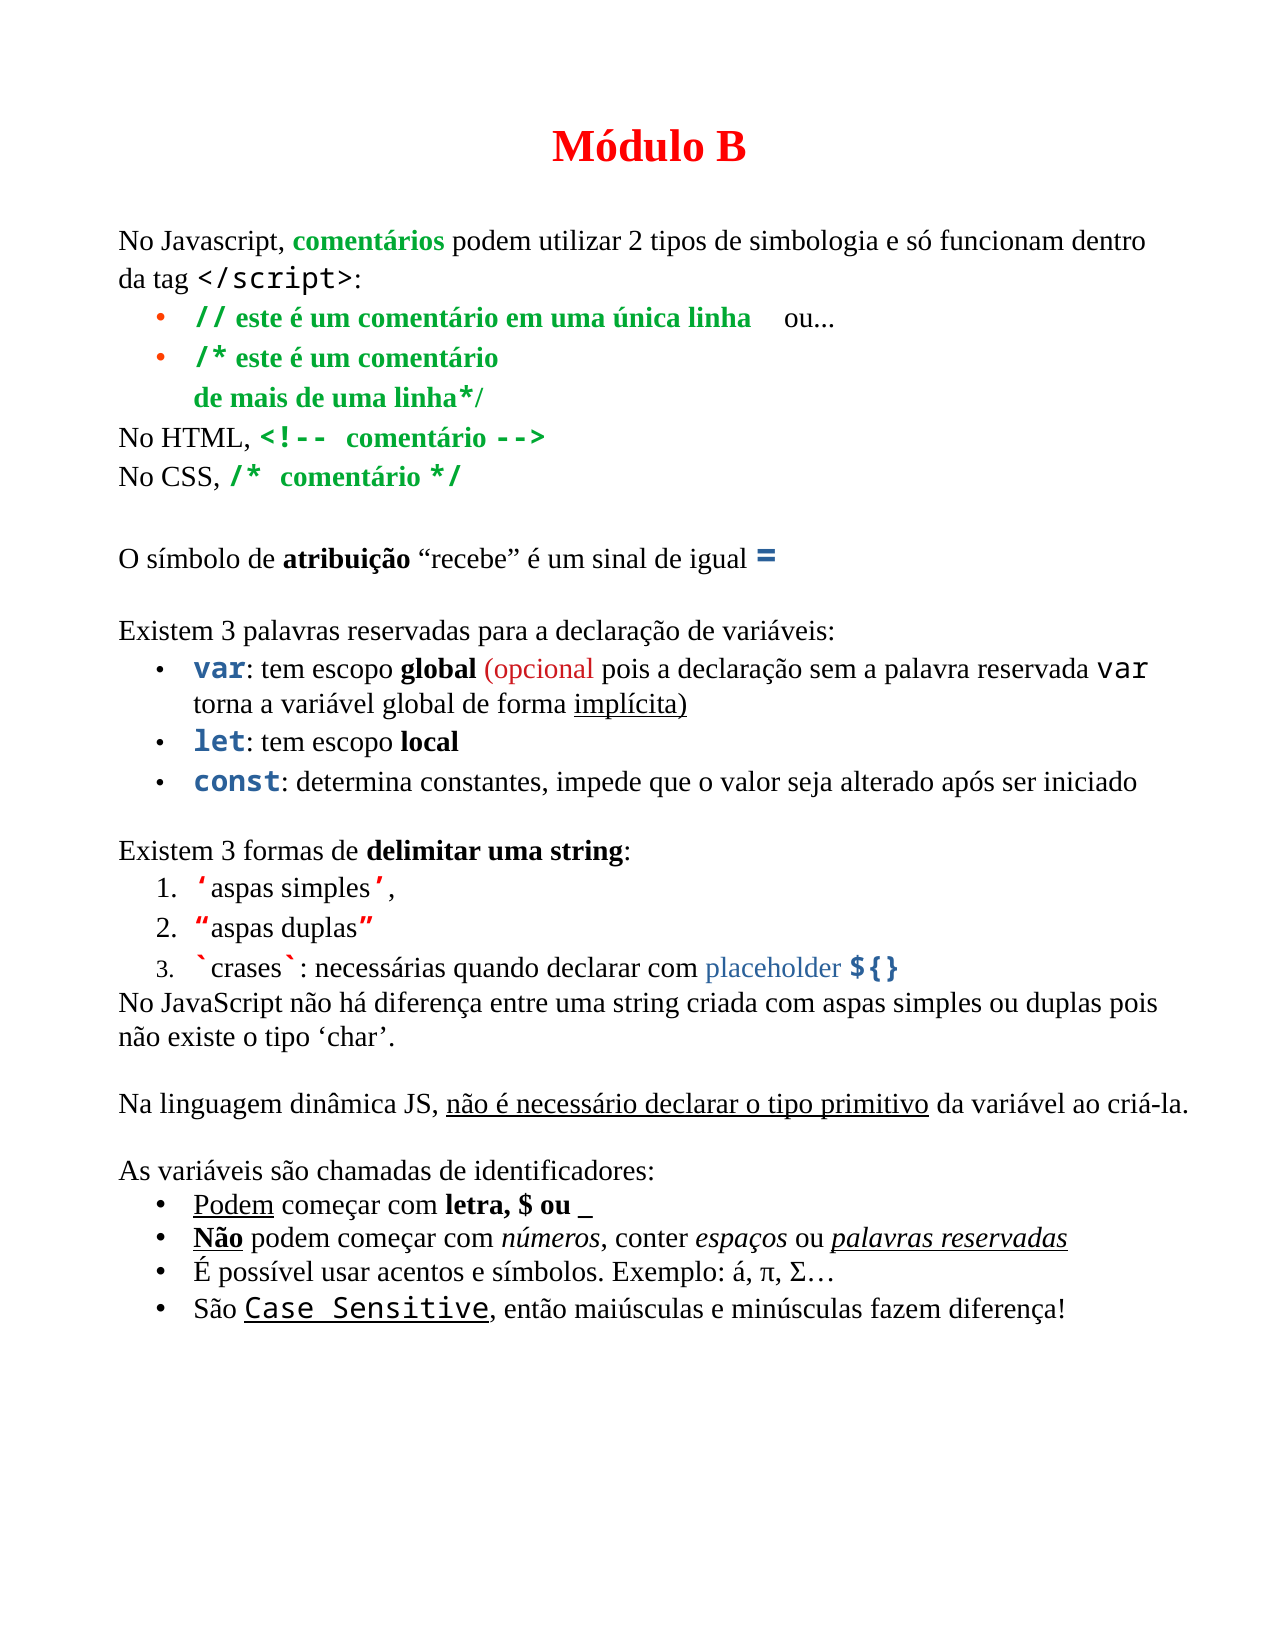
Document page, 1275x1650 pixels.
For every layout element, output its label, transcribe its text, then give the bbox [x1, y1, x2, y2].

list ‘aspas simples’, [156, 867, 1181, 906]
list const: determina constantes, impede que o valor seja alterado após ser iniciado [156, 760, 1181, 799]
text No Javascript, comentários podem utilizar 2 tipos de simbologia e só funcionam dentro da tag </script>: [118, 223, 1181, 297]
list São Case Sensitive, então maiúsculas e minúsculas fazem diferença! [156, 1288, 1181, 1327]
text Existem 3 formas de delimitar uma string: [118, 833, 1181, 867]
list de mais de uma linha*/ [156, 376, 1181, 416]
list // este é um comentário em uma única linha ou... [156, 297, 1181, 336]
text No JavaScript não há diferença entre uma string criada com aspas simples ou duplas pois não existe o tipo ‘char’. [118, 986, 1181, 1053]
list Podem começar com letra, $ ou _ [156, 1187, 1181, 1221]
list É possível usar acentos e símbolos. Exemplo: á, π, Σ… [156, 1254, 1181, 1288]
text No HTML, <!-- comentário --> [118, 416, 1181, 456]
list /* este é um comentário [156, 336, 1181, 376]
text Módulo B [118, 118, 1181, 171]
list let: tem escopo local [156, 720, 1181, 760]
list Não podem começar com números, conter espaços ou palavras reservadas [156, 1221, 1181, 1254]
text Existem 3 palavras reservadas para a declaração de variáveis: [118, 613, 1181, 647]
text As variáveis são chamadas de identificadores: [118, 1153, 1181, 1187]
text No CSS, /* comentário */ [118, 456, 1181, 495]
text Na linguagem dinâmica JS, não é necessário declarar o tipo primitivo da variável ao criá-la. [118, 1086, 1198, 1120]
list “aspas duplas” [156, 906, 1181, 946]
list var: tem escopo global (opcional pois a declaração sem a palavra reservada var torna a variável global de forma implícita) [156, 647, 1181, 720]
text O símbolo de atribuição “recebe” é um sinal de igual = [118, 529, 1181, 580]
list `crases`: necessárias quando declarar com placeholder ${} [156, 946, 1181, 986]
